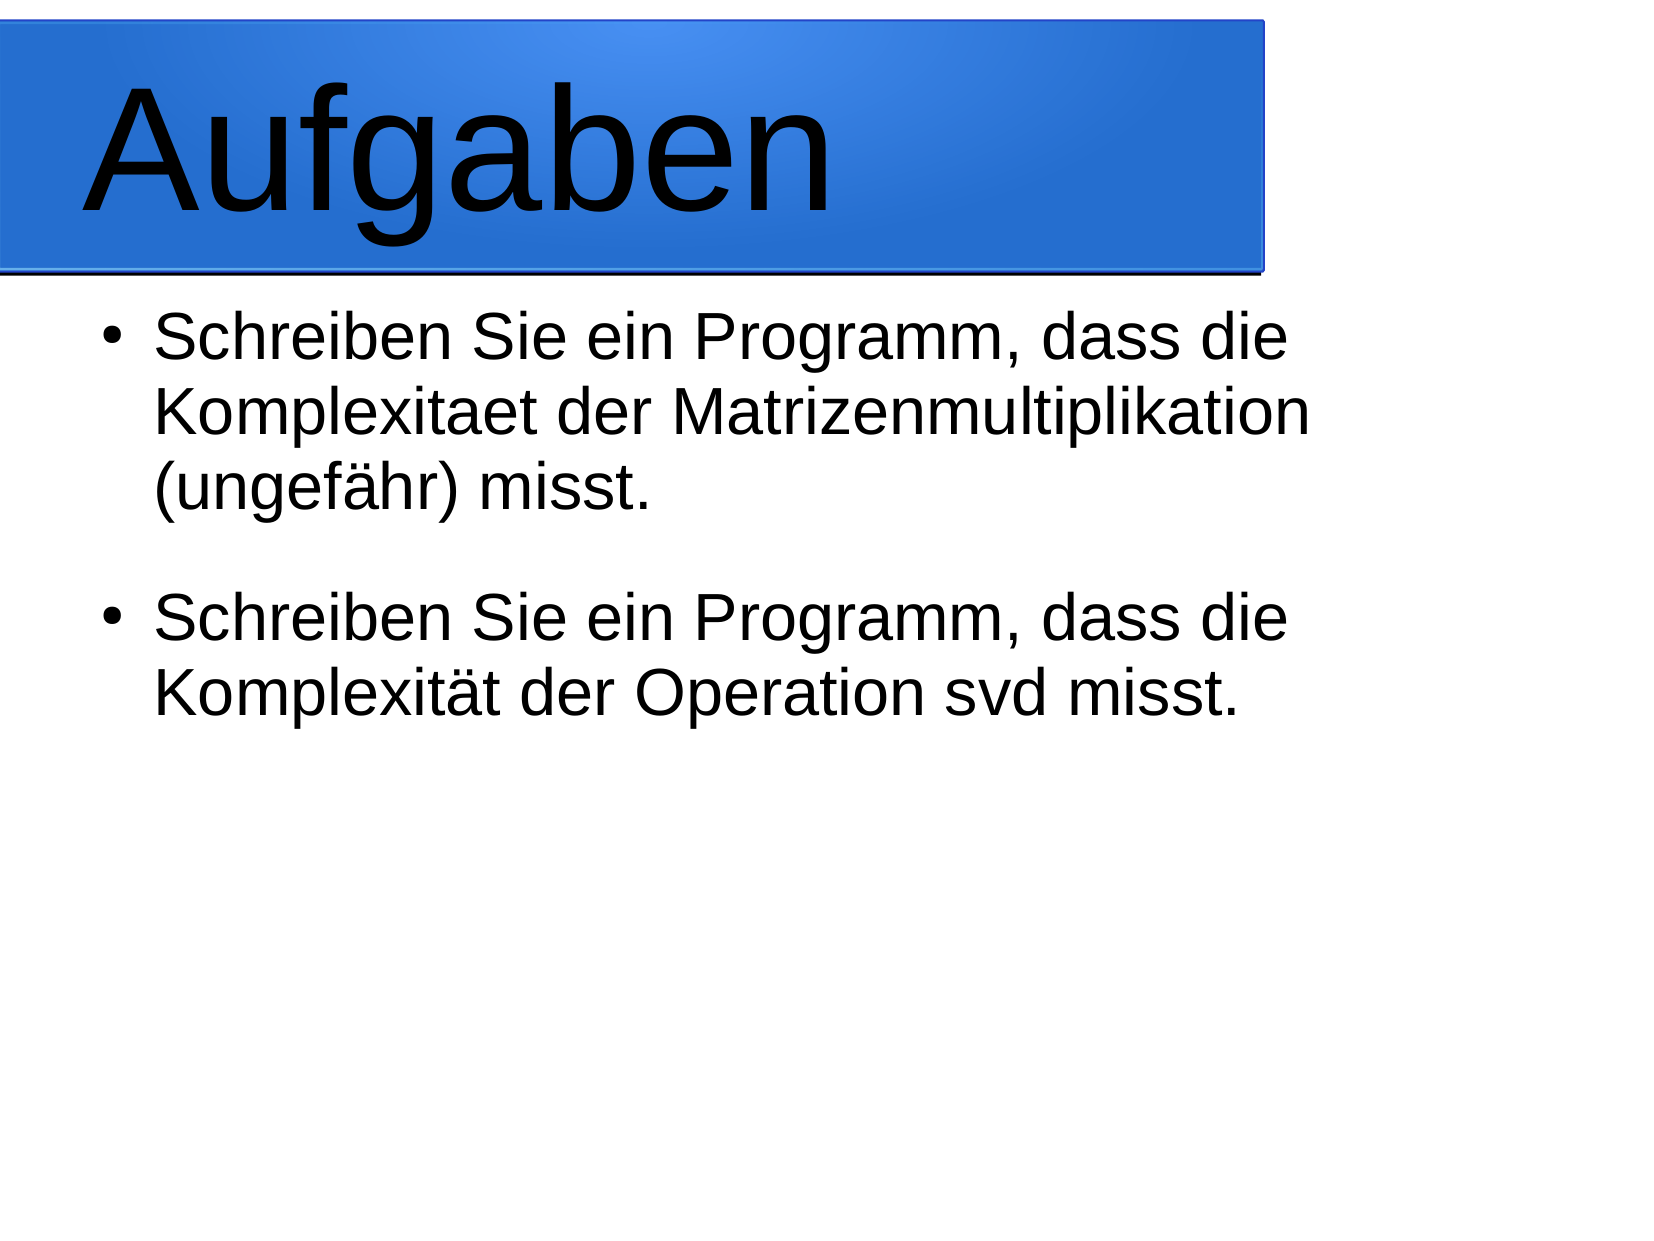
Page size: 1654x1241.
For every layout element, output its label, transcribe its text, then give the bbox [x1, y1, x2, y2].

list Schreiben Sie ein Programm, dass die Komplexitaet der Matrizenmultiplikation (ungefähr) misst. Schreiben Sie ein Programm, dass die Komplexität der Operation svd misst. [82, 299, 1571, 1019]
title Aufgaben [82, 47, 1235, 252]
